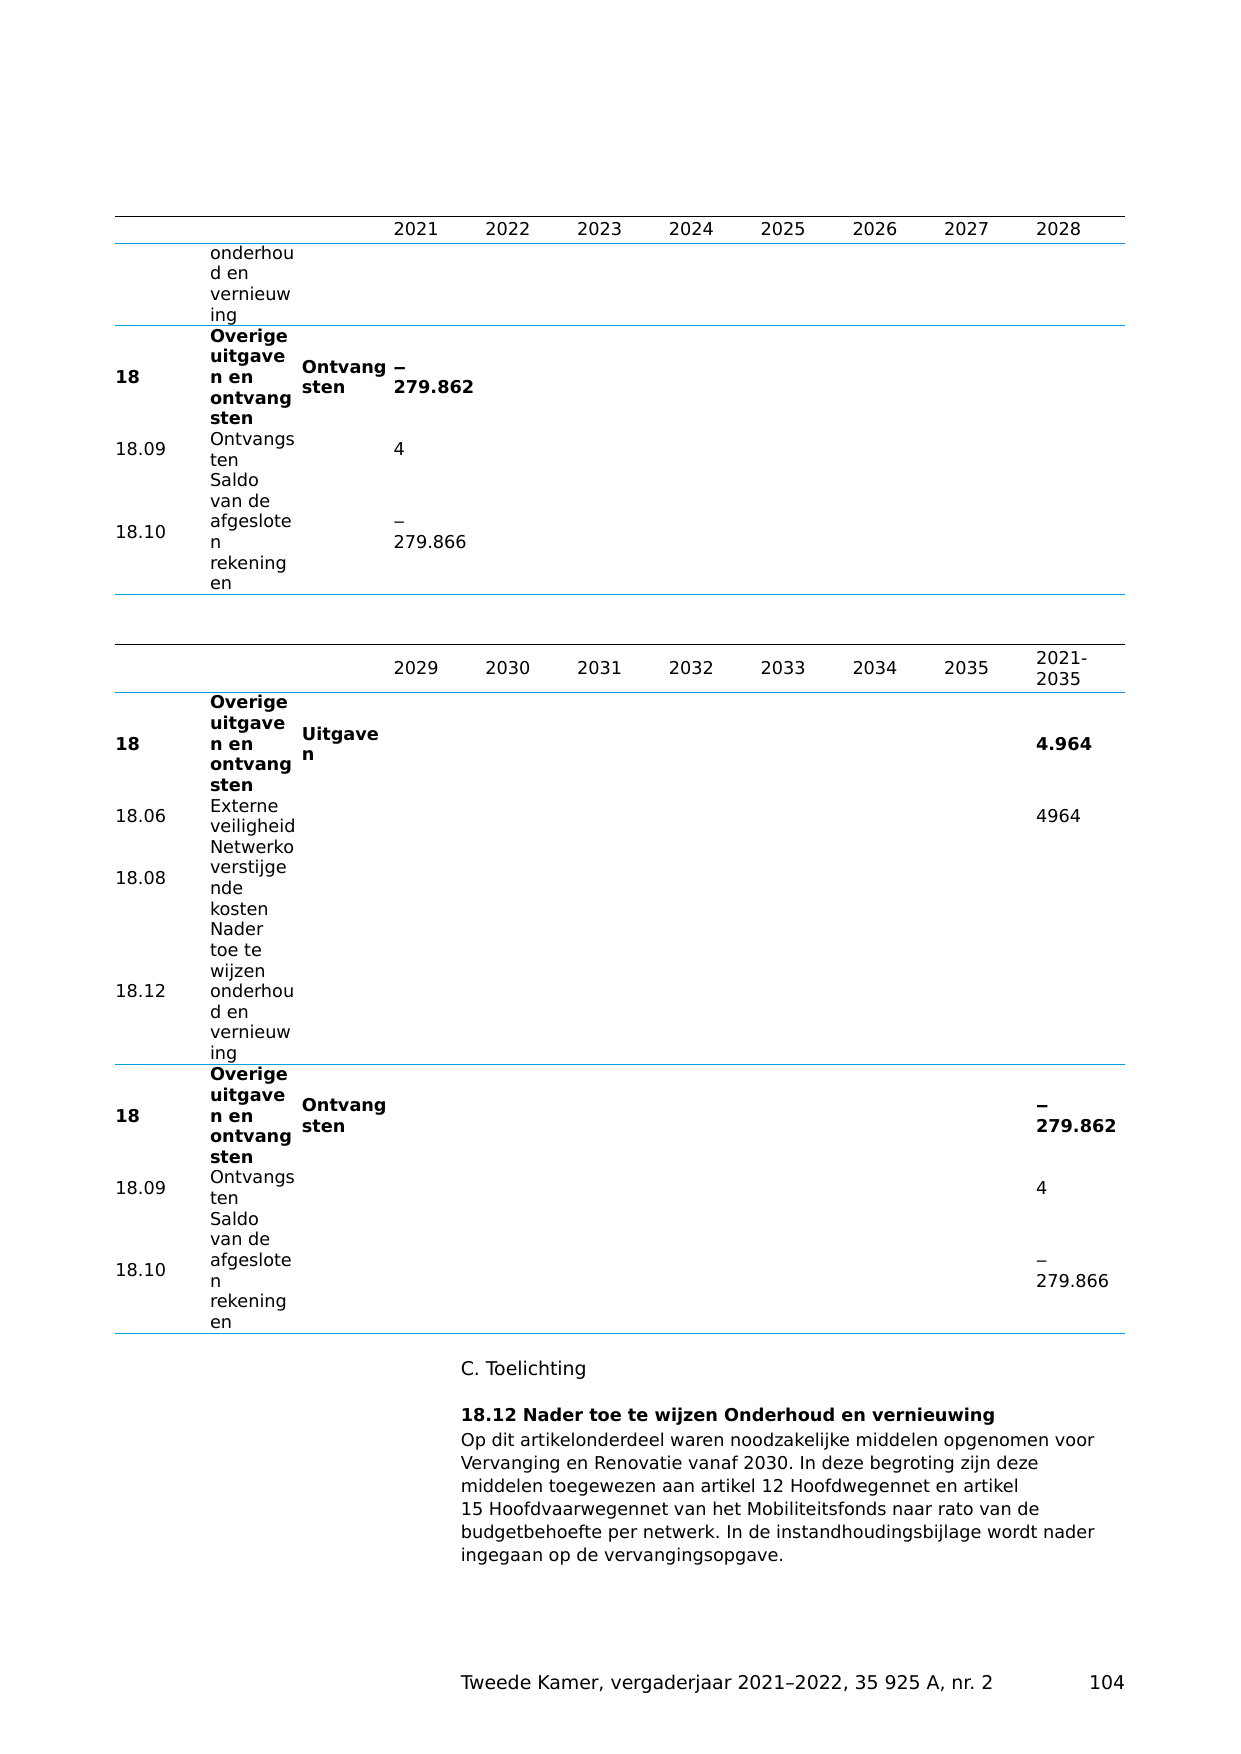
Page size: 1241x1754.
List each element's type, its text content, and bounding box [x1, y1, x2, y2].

table_cell [390, 919, 482, 1064]
table_cell 4964 [1033, 796, 1125, 837]
table_cell [482, 837, 574, 919]
table_cell Nader toe te wijzen onderhoud en vernieuwing [207, 919, 299, 1064]
table_cell [758, 326, 849, 429]
table_cell [115, 645, 299, 692]
table_cell [849, 837, 941, 919]
table_cell [299, 217, 390, 243]
table_cell 18.10 [115, 1209, 207, 1332]
table_cell [1033, 244, 1125, 325]
table_cell [574, 1065, 666, 1167]
table_cell [849, 470, 941, 594]
table_cell [299, 1209, 390, 1332]
table_cell [666, 326, 757, 429]
table_cell [574, 693, 666, 796]
table_cell [482, 470, 574, 594]
table_cell ‒ 279.866 [390, 470, 482, 594]
table_cell [849, 244, 941, 325]
table_cell [758, 244, 849, 325]
table_cell 2029 [390, 645, 482, 692]
table_cell [666, 837, 757, 919]
table_cell 18.09 [115, 1168, 207, 1209]
table_cell [299, 429, 390, 470]
table_cell Ontvangsten [299, 1065, 390, 1167]
table_cell [666, 1065, 757, 1167]
table_cell [941, 837, 1033, 919]
table_cell 4 [390, 429, 482, 470]
table_cell [941, 470, 1033, 594]
table_cell [115, 217, 299, 243]
table_cell 18 [115, 1065, 207, 1167]
table_cell [574, 796, 666, 837]
table_cell [299, 244, 390, 325]
text 18.12 Nader toe te wijzen Onderhoud en vernieuwing [461, 1403, 1125, 1426]
table_cell 2024 [666, 217, 757, 243]
table_cell [299, 470, 390, 594]
table_cell [758, 837, 849, 919]
table_cell 18.09 [115, 429, 207, 470]
table_cell ‒ 279.866 [1033, 1209, 1125, 1332]
table_cell [666, 429, 757, 470]
table_cell 2033 [758, 645, 849, 692]
table_cell [482, 693, 574, 796]
table_cell [1033, 470, 1125, 594]
table_cell 2032 [666, 645, 757, 692]
table_cell [1033, 919, 1125, 1064]
table_cell [941, 326, 1033, 429]
table_cell 4.964 [1033, 693, 1125, 796]
table_cell [390, 796, 482, 837]
table_cell 4 [1033, 1168, 1125, 1209]
table_cell 2021 [390, 217, 482, 243]
table_cell Externe veiligheid [207, 796, 299, 837]
table_cell ‒ 279.862 [1033, 1065, 1125, 1167]
table_cell [941, 429, 1033, 470]
table_cell 18 [115, 326, 207, 429]
table_cell [299, 837, 390, 919]
table_cell [482, 326, 574, 429]
table_cell 2030 [482, 645, 574, 692]
table_cell [1033, 429, 1125, 470]
table_cell [758, 1168, 849, 1209]
table_cell [390, 1168, 482, 1209]
table_cell [574, 1209, 666, 1332]
table_cell [758, 1065, 849, 1167]
table_cell [849, 1065, 941, 1167]
table_cell 2021-2035 [1033, 645, 1125, 692]
table_cell Ontvangsten [207, 1168, 299, 1209]
table_cell [574, 1168, 666, 1209]
text Op dit artikelonderdeel waren noodzakelijke middelen opgenomen voor Vervanging en Renovatie vanaf 2030. In deze begroting zijn deze middelen toegewezen aan artikel 12 Hoofdwegennet en artikel 15 Hoofdvaarwegennet van het Mobiliteitsfonds naar rato van de budgetbehoefte per netwerk. In de instandhoudingsbijlage wordt nader ingegaan op de vervangingsopgave. [461, 1428, 1125, 1566]
table_cell [115, 244, 207, 325]
table_cell [390, 1209, 482, 1332]
table_cell 2031 [574, 645, 666, 692]
table_cell Overige uitgaven en ontvangsten [207, 1065, 299, 1167]
table_cell 2022 [482, 217, 574, 243]
table_cell [482, 1168, 574, 1209]
table_cell Ontvangsten [299, 326, 390, 429]
table_header Tabel 76 Vervolg (bedragen x € 1.000) [115, 619, 1125, 644]
table_cell 2025 [758, 217, 849, 243]
table_cell [758, 693, 849, 796]
table_cell [849, 919, 941, 1064]
table_cell [941, 919, 1033, 1064]
title C. Toelichting [461, 1358, 1125, 1380]
table_cell [758, 1209, 849, 1332]
table_cell Saldo van de afgesloten rekeningen [207, 470, 299, 594]
table_cell onderhoud en vernieuwing [207, 244, 299, 325]
table_cell [299, 645, 390, 692]
table_cell [666, 796, 757, 837]
table_cell [574, 429, 666, 470]
table_cell [941, 1065, 1033, 1167]
table_cell [299, 919, 390, 1064]
table_cell 2027 [941, 217, 1033, 243]
table_header Tabel 75 Artikel 18 Overige uitgaven en ontvangsten (bedragen x € 1.000) [115, 191, 1125, 216]
table_cell [574, 837, 666, 919]
table_cell [941, 1209, 1033, 1332]
table_cell [666, 1209, 757, 1332]
table_cell 18.06 [115, 796, 207, 837]
table_cell [299, 796, 390, 837]
table_cell [299, 1168, 390, 1209]
table_cell 2023 [574, 217, 666, 243]
table_cell [482, 244, 574, 325]
table_cell [849, 1209, 941, 1332]
table_cell [849, 1168, 941, 1209]
table_cell [849, 693, 941, 796]
table_cell [482, 1065, 574, 1167]
table_cell [482, 796, 574, 837]
table_cell [390, 837, 482, 919]
table_cell [390, 1065, 482, 1167]
table_cell [574, 919, 666, 1064]
table_cell [666, 1168, 757, 1209]
table_cell [849, 796, 941, 837]
table_cell [666, 244, 757, 325]
table_cell [1033, 326, 1125, 429]
table_cell [482, 1209, 574, 1332]
table_cell [1033, 837, 1125, 919]
table_cell [941, 244, 1033, 325]
table_cell 2028 [1033, 217, 1125, 243]
table_cell [758, 429, 849, 470]
table_cell [390, 244, 482, 325]
table_cell Overige uitgaven en ontvangsten [207, 326, 299, 429]
table_cell Saldo van de afgesloten rekeningen [207, 1209, 299, 1332]
table_cell 18.08 [115, 837, 207, 919]
table_cell [758, 796, 849, 837]
table_cell [574, 470, 666, 594]
table_cell [941, 1168, 1033, 1209]
table_cell 18.10 [115, 470, 207, 594]
table_cell [758, 470, 849, 594]
table_cell [574, 244, 666, 325]
table_cell [482, 429, 574, 470]
table_cell 2035 [941, 645, 1033, 692]
table_cell Ontvangsten [207, 429, 299, 470]
table_cell [482, 919, 574, 1064]
table_cell [849, 326, 941, 429]
table_cell Netwerkoverstijgende kosten [207, 837, 299, 919]
table_cell 18 [115, 693, 207, 796]
table_cell Overige uitgaven en ontvangsten [207, 693, 299, 796]
table_cell Uitgaven [299, 693, 390, 796]
table_cell [758, 919, 849, 1064]
table_cell ‒ 279.862 [390, 326, 482, 429]
table_cell [849, 429, 941, 470]
table_cell 2026 [849, 217, 941, 243]
table_cell 2034 [849, 645, 941, 692]
table_cell [574, 326, 666, 429]
table_cell [666, 919, 757, 1064]
table_cell [666, 470, 757, 594]
table_cell [390, 693, 482, 796]
table_cell [941, 693, 1033, 796]
table_cell [666, 693, 757, 796]
table_cell 18.12 [115, 919, 207, 1064]
table_cell [941, 796, 1033, 837]
